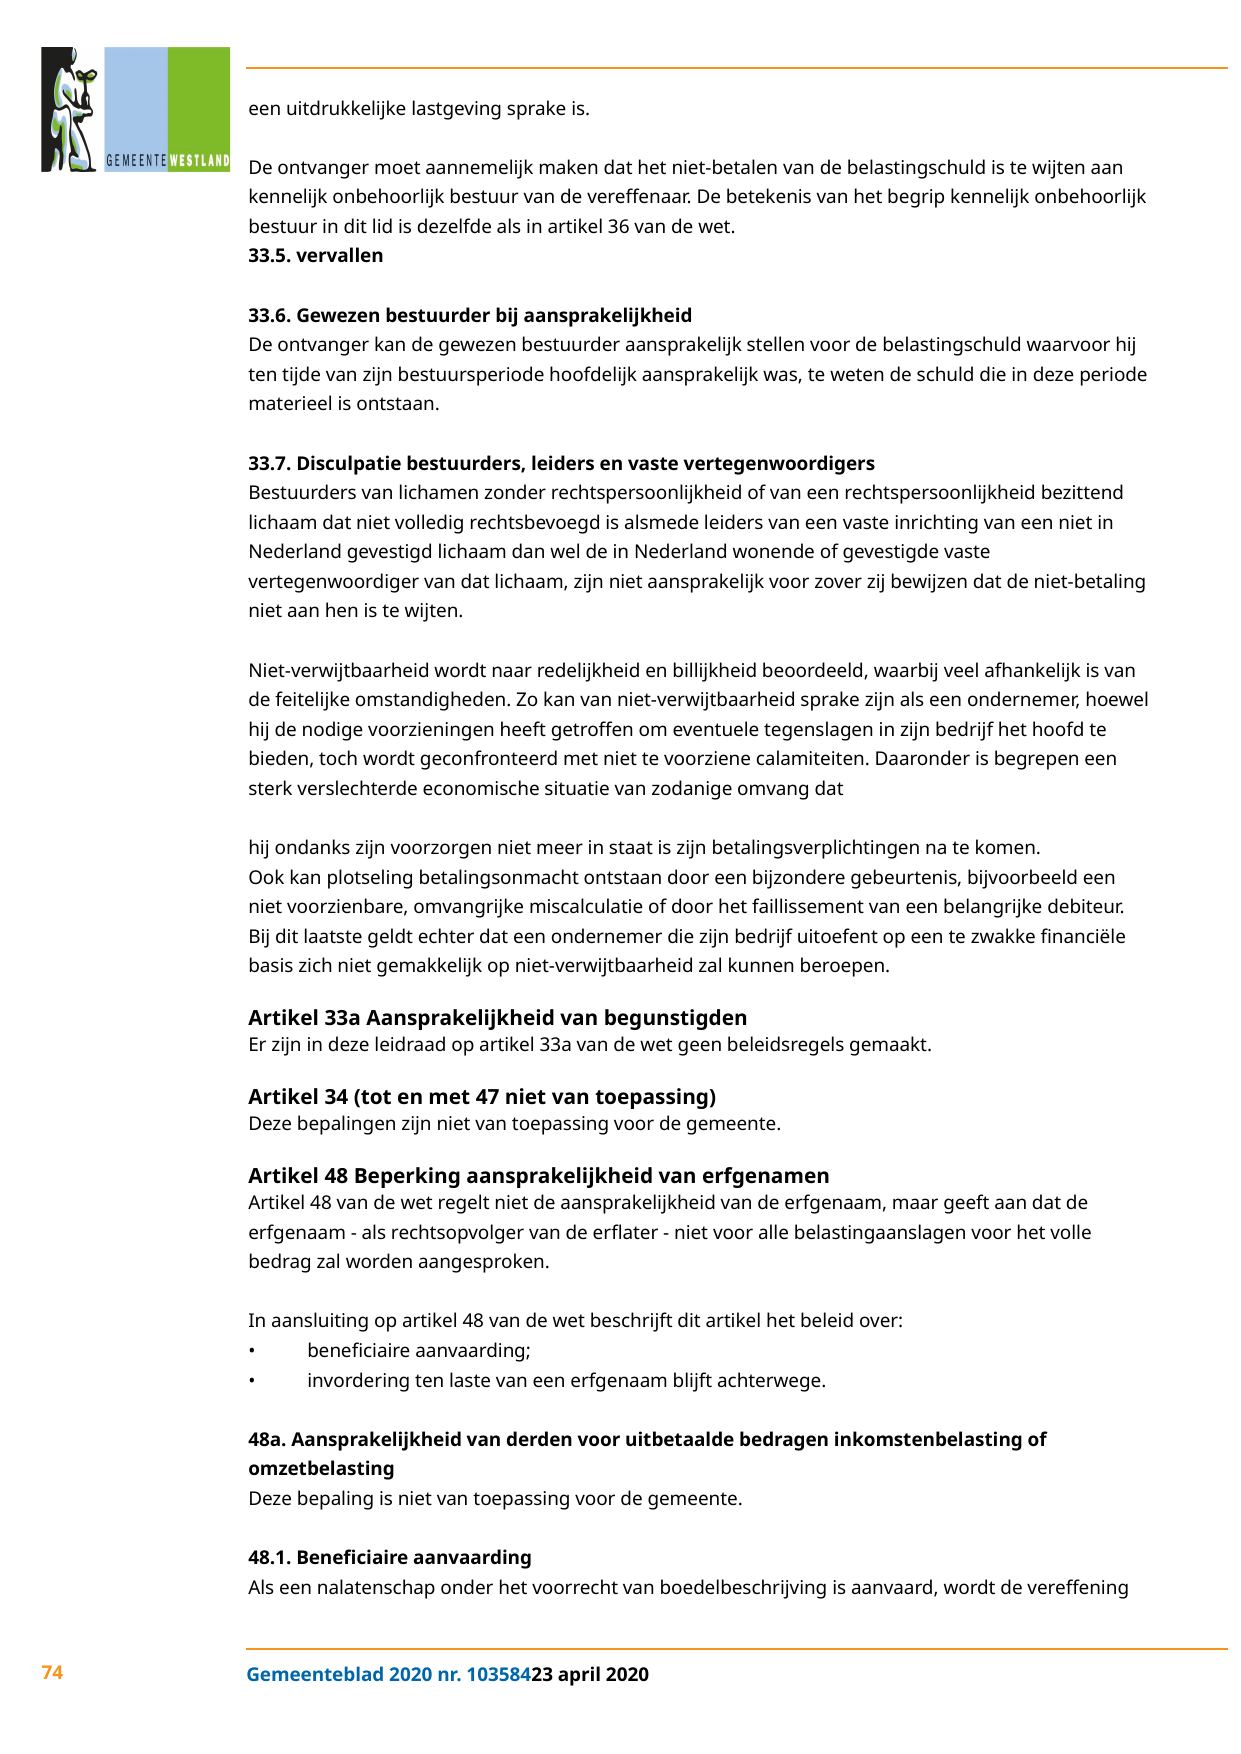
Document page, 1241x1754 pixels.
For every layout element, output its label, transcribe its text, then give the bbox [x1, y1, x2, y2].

text 48.1. Beneficiaire aanvaarding [248, 1544, 1152, 1570]
text Artikel 48 Beperking aansprakelijkheid van erfgenamen [248, 1161, 1152, 1189]
text 33.6. Gewezen bestuurder bij aansprakelijkheid [248, 302, 1152, 328]
text Deze bepaling is niet van toepassing voor de gemeente. [248, 1485, 1152, 1511]
list invordering ten laste van een erfgenaam blijft achterwege. [248, 1367, 1152, 1392]
text De ontvanger kan de gewezen bestuurder aansprakelijk stellen voor de belastingschuld waarvoor hij ten tijde van zijn bestuursperiode hoofdelijk aansprakelijk was, te weten de schuld die in deze periode materieel is ontstaan. [248, 331, 1152, 416]
text Ook kan plotseling betalingsonmacht ontstaan door een bijzondere gebeurtenis, bijvoorbeeld een niet voorzienbare, omvangrijke miscalculatie of door het faillissement van een belangrijke debiteur. Bij dit laatste geldt echter dat een ondernemer die zijn bedrijf uitoefent op een te zwakke financiële basis zich niet gemakkelijk op niet-verwijtbaarheid zal kunnen beroepen. [248, 864, 1152, 978]
text In aansluiting op artikel 48 van de wet beschrijft dit artikel het beleid over: [248, 1308, 1152, 1333]
text De ontvanger moet aannemelijk maken dat het niet-betalen van de belastingschuld is te wijten aan kennelijk onbehoorlijk bestuur van de vereffenaar. De betekenis van het begrip kennelijk onbehoorlijk bestuur in dit lid is dezelfde als in artikel 36 van de wet. [248, 154, 1152, 239]
text 48a. Aansprakelijkheid van derden voor uitbetaalde bedragen inkomstenbelasting of omzetbelasting [248, 1426, 1152, 1481]
text Artikel 33a Aansprakelijkheid van begunstigden [248, 1003, 1152, 1032]
text Deze bepalingen zijn niet van toepassing voor de gemeente. [248, 1110, 1152, 1136]
text Als een nalatenschap onder het voorrecht van boedelbeschrijving is aanvaard, wordt de vereffening [248, 1574, 1152, 1599]
text een uitdrukkelijke lastgeving sprake is. [248, 95, 1152, 121]
text hij ondanks zijn voorzorgen niet meer in staat is zijn betalingsverplichtingen na te komen. [248, 834, 1152, 860]
text Artikel 34 (tot en met 47 niet van toepassing) [248, 1082, 1152, 1110]
text 33.5. vervallen [248, 243, 1152, 268]
text 33.7. Disculpatie bestuurders, leiders en vaste vertegenwoordigers [248, 450, 1152, 476]
picture [41, 47, 231, 172]
text Bestuurders van lichamen zonder rechtspersoonlijkheid of van een rechtspersoonlijkheid bezittend lichaam dat niet volledig rechtsbevoegd is alsmede leiders van een vaste inrichting van een niet in Nederland gevestigd lichaam dan wel de in Nederland wonende of gevestigde vaste vertegenwoordiger van dat lichaam, zijn niet aansprakelijk voor zover zij bewijzen dat de niet-betaling niet aan hen is te wijten. [248, 479, 1152, 623]
text Er zijn in deze leidraad op artikel 33a van de wet geen beleidsregels gemaakt. [248, 1032, 1152, 1057]
text Niet-verwijtbaarheid wordt naar redelijkheid en billijkheid beoordeeld, waarbij veel afhankelijk is van de feitelijke omstandigheden. Zo kan van niet-verwijtbaarheid sprake zijn als een ondernemer, hoewel hij de nodige voorzieningen heeft getroffen om eventuele tegenslagen in zijn bedrijf het hoofd te bieden, toch wordt geconfronteerd met niet te voorziene calamiteiten. Daaronder is begrepen een sterk verslechterde economische situatie van zodanige omvang dat [248, 657, 1152, 801]
list beneficiaire aanvaarding; [248, 1337, 1152, 1363]
text Artikel 48 van de wet regelt niet de aansprakelijkheid van de erfgenaam, maar geeft aan dat de erfgenaam - als rechtsopvolger van de erflater - niet voor alle belastingaanslagen voor het volle bedrag zal worden aangesproken. [248, 1189, 1152, 1274]
